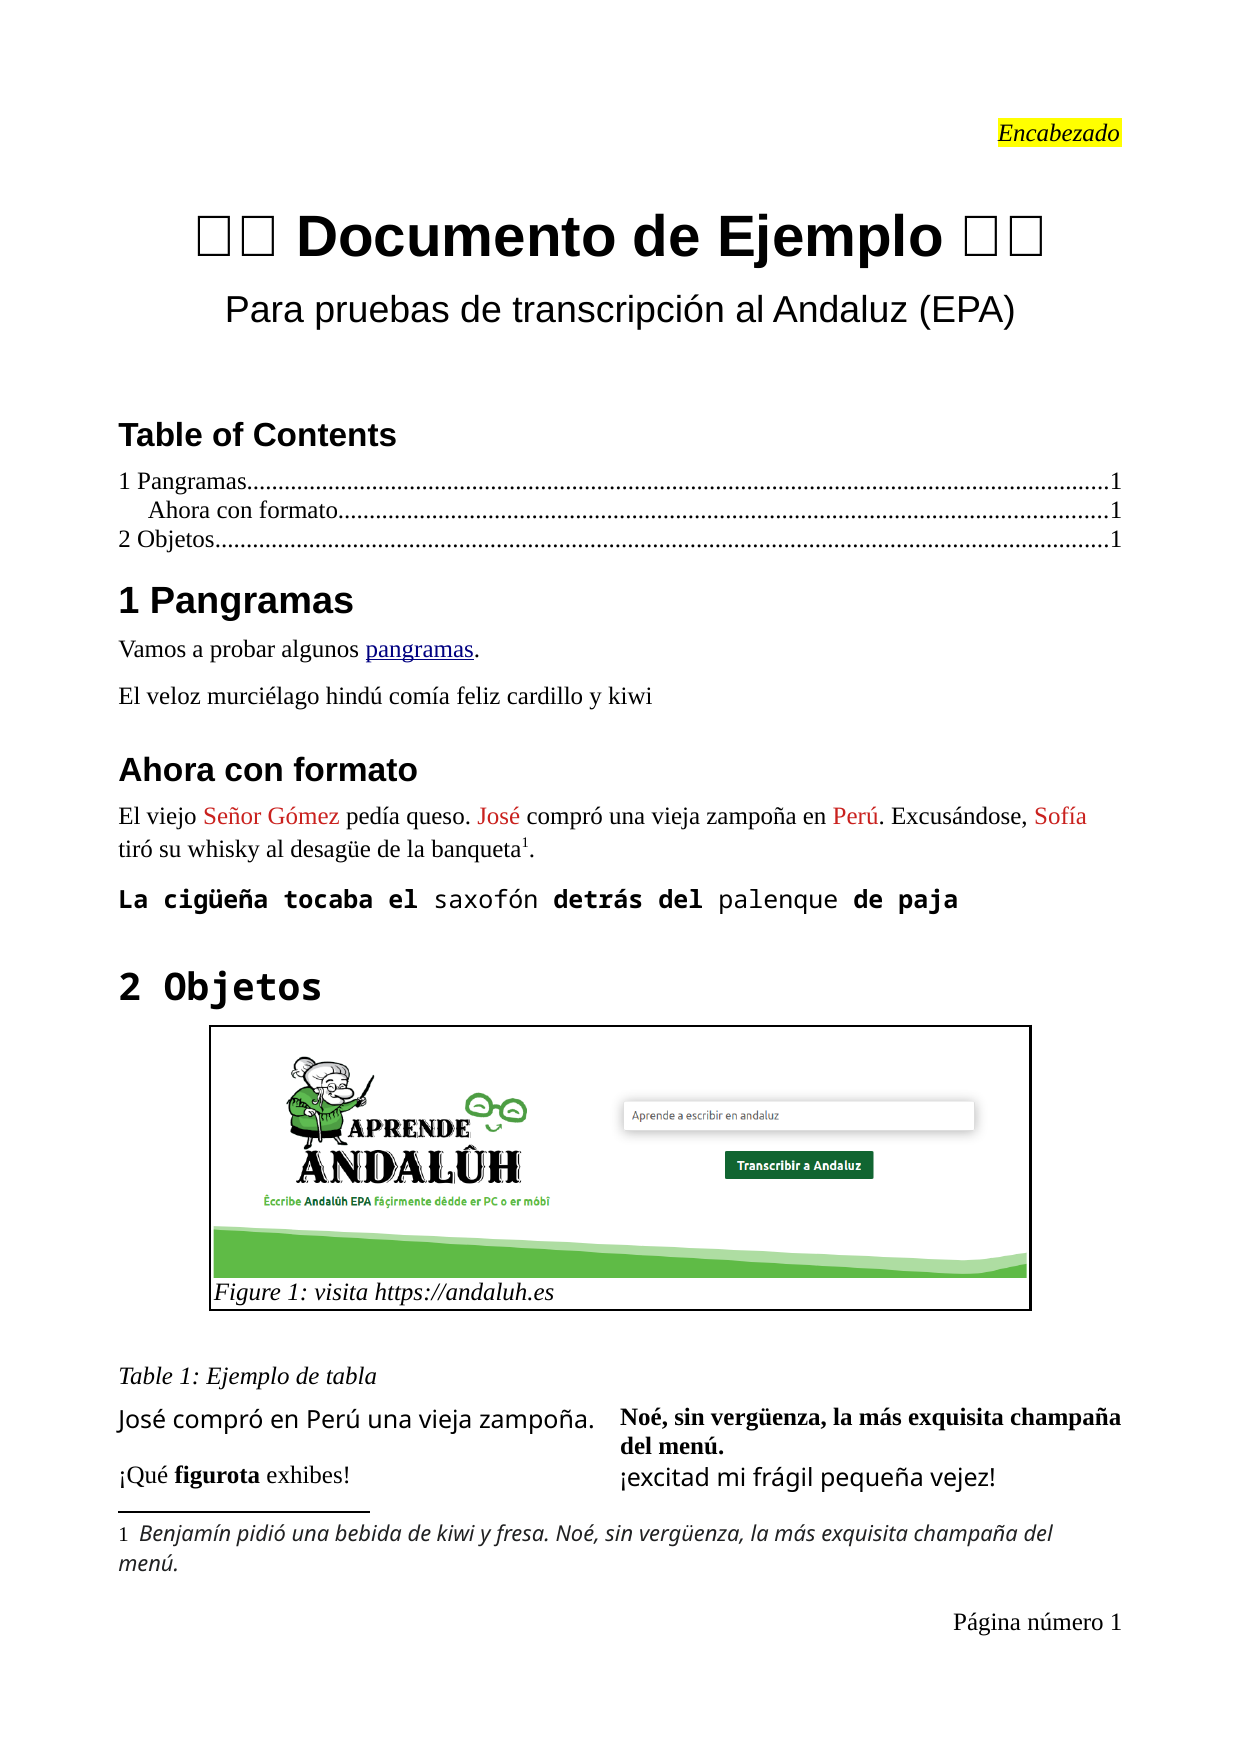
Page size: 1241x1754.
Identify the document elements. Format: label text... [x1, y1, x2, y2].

subtitle 2 Objetos [118, 960, 1122, 1012]
table_cell ¡Qué figurota exhibes! [118, 1460, 620, 1494]
text El veloz murciélago hindú comía feliz cardillo y kiwi [118, 681, 1122, 710]
subtitle Table of Contents [118, 415, 1122, 454]
subtitle Ahora con formato [118, 750, 1122, 788]
table_cell ¡excitad mi frágil pequeña vejez! [620, 1460, 1122, 1494]
table_header José compró en Perú una vieja zampoña. [118, 1402, 620, 1460]
subtitle Para pruebas de transcripción al Andaluz (EPA) [118, 287, 1122, 330]
text Vamos a probar algunos pangramas. [118, 634, 1122, 662]
text La cigüeña tocaba el saxofón detrás del palenque de paja [118, 882, 1122, 916]
text 2 Objetos 1 [118, 524, 1122, 553]
text Benjamín pidió una bebida de kiwi y fresa. Noé, sin vergüenza, la más exquisita champaña del menú. [118, 1518, 1122, 1578]
subtitle 1 Pangramas [118, 578, 1122, 621]
picture [213, 1042, 1027, 1278]
text Ahora con formato 1 [148, 495, 1122, 524]
text 1 Pangramas 1 [118, 466, 1122, 495]
text Table 1: Ejemplo de tabla [118, 1361, 1122, 1390]
table_header Noé, sin vergüenza, la más exquisita champaña del menú. [620, 1402, 1122, 1460]
text El viejo Señor Gómez pedía queso. José compró una vieja zampoña en Perú. Excusándose, Sofía tiró su whisky al desagüe de la banqueta. [118, 801, 1122, 863]
text Figure 1: visita https://andaluh.es [214, 1278, 1027, 1306]
title 🇳🇬 Documento de Ejemplo 🇳🇬 [118, 201, 1122, 268]
